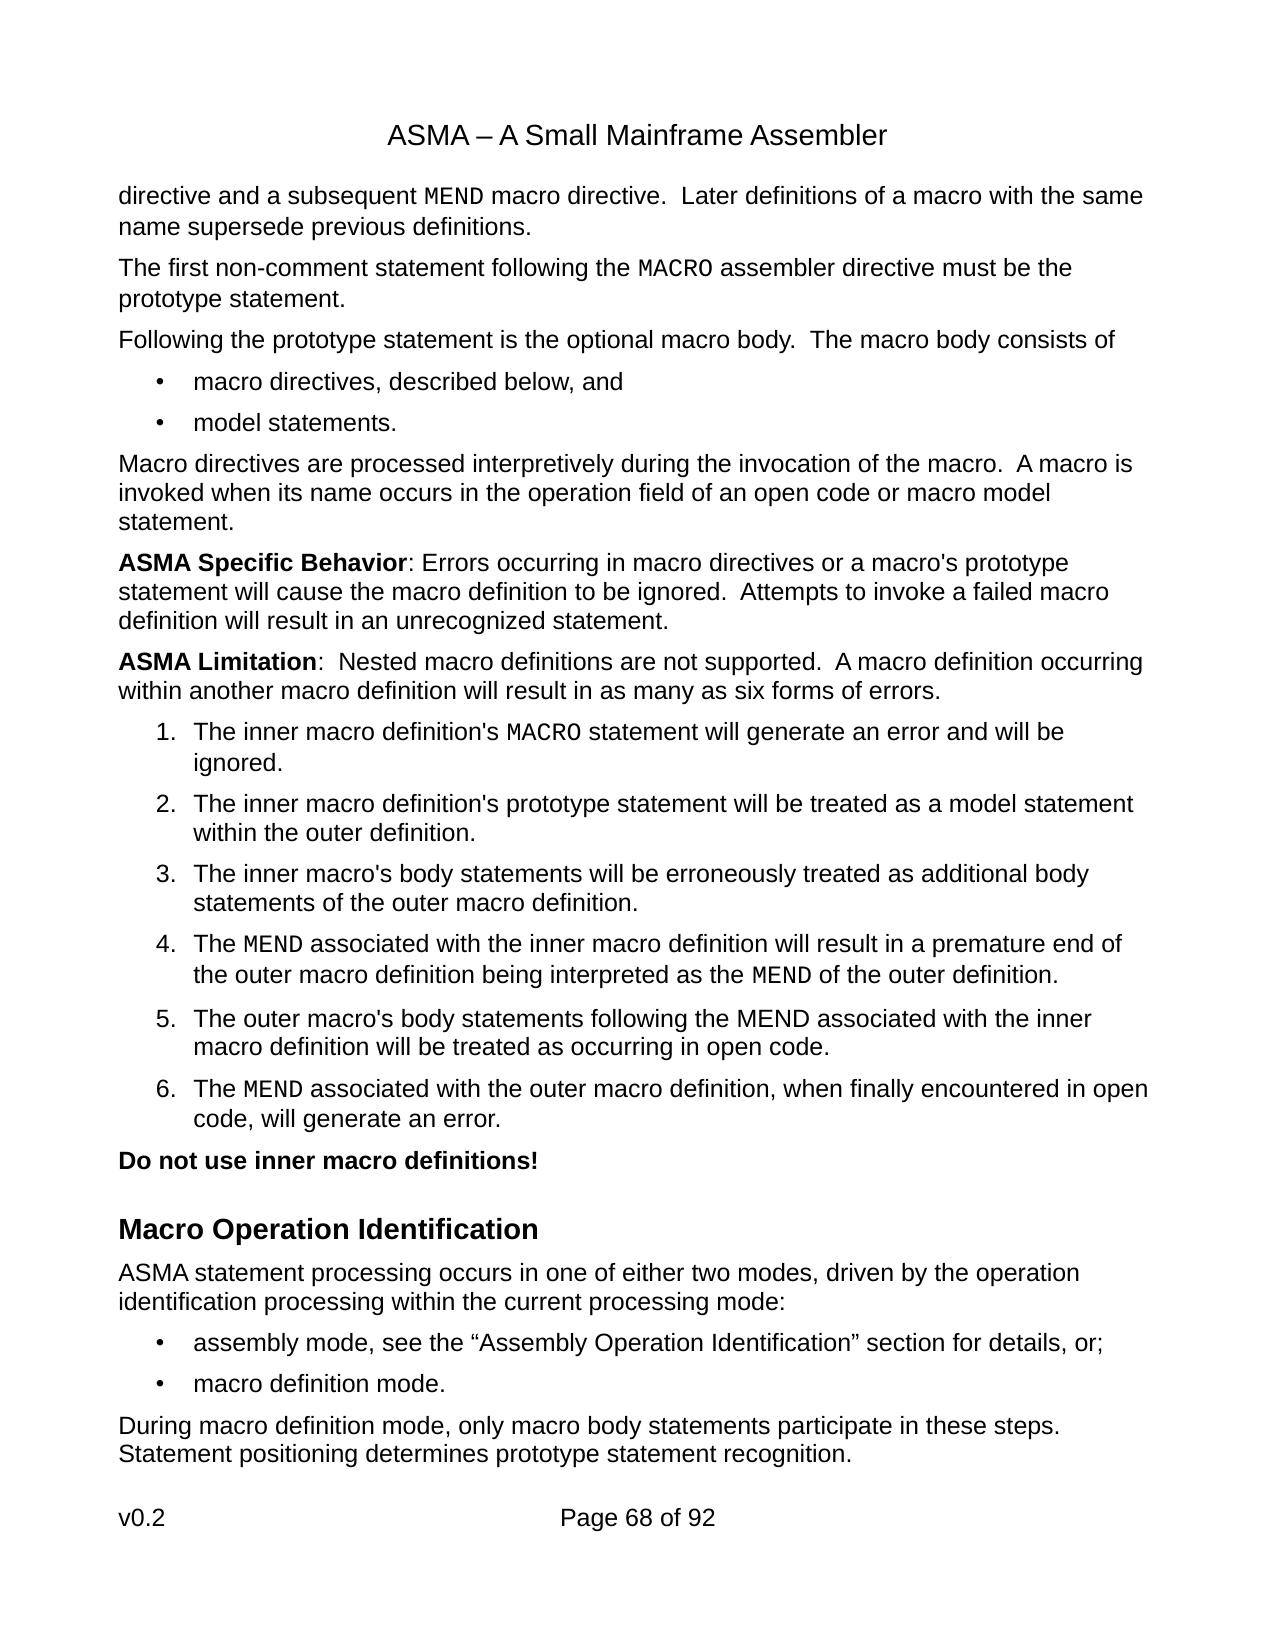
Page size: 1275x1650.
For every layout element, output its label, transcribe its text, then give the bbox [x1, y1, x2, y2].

list The outer macro's body statements following the MEND associated with the inner macro definition will be treated as occurring in open code. [156, 1003, 1157, 1061]
text Do not use inner macro definitions! [118, 1146, 1157, 1174]
list macro definition mode. [156, 1369, 1157, 1398]
list The inner macro definition's prototype statement will be treated as a model statement within the outer definition. [156, 789, 1157, 847]
subtitle Macro Operation Identification [118, 1212, 1157, 1246]
text During macro definition mode, only macro body statements participate in these steps. Statement positioning determines prototype statement recognition. [118, 1411, 1157, 1468]
text Following the prototype statement is the optional macro body. The macro body consists of [118, 326, 1157, 354]
list The inner macro definition's MACRO statement will generate an error and will be ignored. [156, 717, 1157, 777]
list The MEND associated with the outer macro definition, when finally encountered in open code, will generate an error. [156, 1073, 1157, 1133]
list assembly mode, see the “Assembly Operation Identification” section for details, or; [156, 1328, 1157, 1357]
list The MEND associated with the inner macro definition will result in a premature end of the outer macro definition being interpreted as the MEND of the outer definition. [156, 929, 1157, 991]
text ASMA statement processing occurs in one of either two modes, driven by the operation identification processing within the current processing mode: [118, 1258, 1157, 1316]
text ASMA Limitation: Nested macro definitions are not supported. A macro definition occurring within another macro definition will result in as many as six forms of errors. [118, 647, 1157, 704]
text directive and a subsequent MEND macro directive. Later definitions of a macro with the same name supersede previous definitions. [118, 181, 1157, 241]
list macro directives, described below, and [156, 367, 1157, 396]
list model statements. [156, 408, 1157, 437]
text ASMA Specific Behavior: Errors occurring in macro directives or a macro's prototype statement will cause the macro definition to be ignored. Attempts to invoke a failed macro definition will result in an unrecognized statement. [118, 548, 1157, 634]
text Macro directives are processed interpretively during the invocation of the macro. A macro is invoked when its name occurs in the operation field of an open code or macro model statement. [118, 449, 1157, 536]
text The first non-comment statement following the MACRO assembler directive must be the prototype statement. [118, 253, 1157, 313]
list The inner macro's body statements will be erroneously treated as additional body statements of the outer macro definition. [156, 859, 1157, 917]
